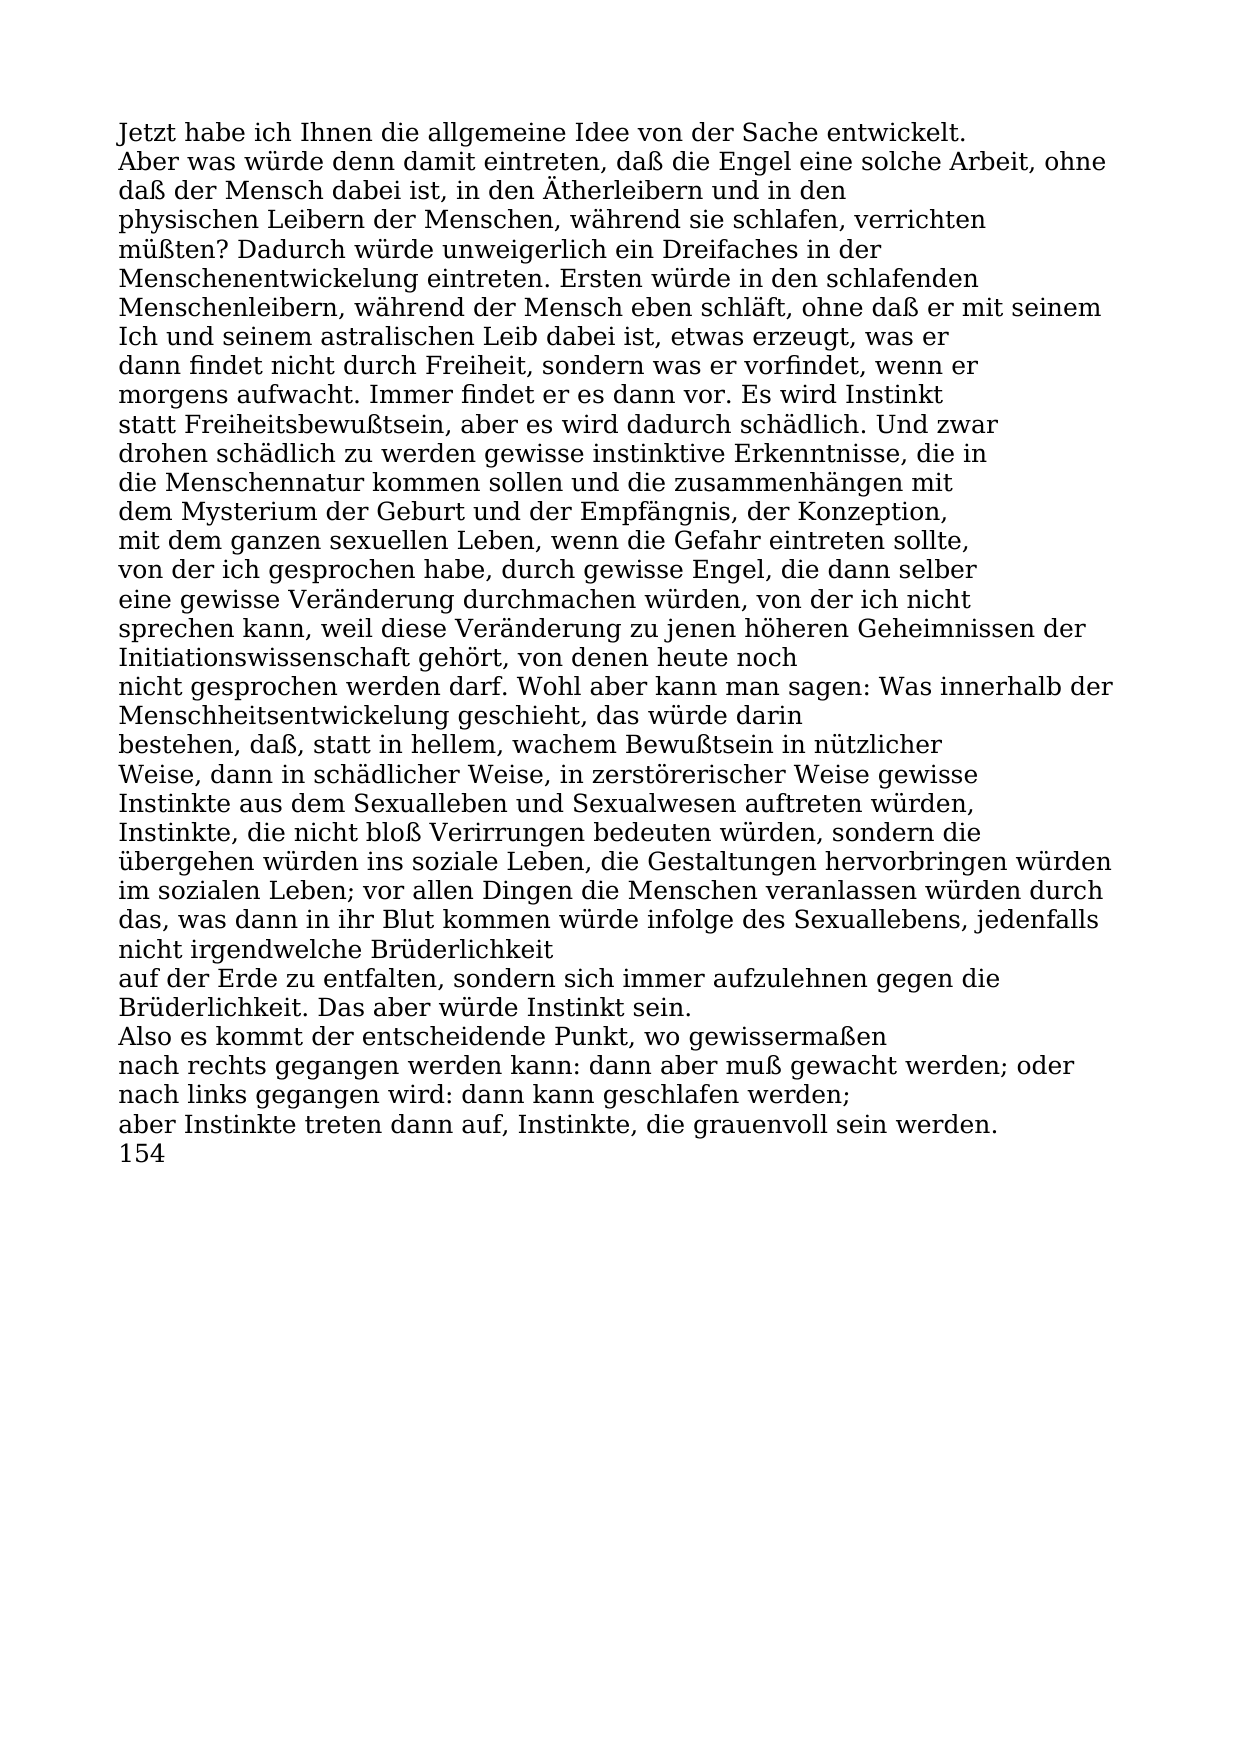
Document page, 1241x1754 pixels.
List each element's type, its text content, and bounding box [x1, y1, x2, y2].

text Instinkte, die nicht bloß Verirrungen bedeuten würden, sondern die [118, 818, 1122, 847]
text Jetzt habe ich Ihnen die allgemeine Idee von der Sache entwickelt. [118, 118, 1122, 147]
text statt Freiheitsbewußtsein, aber es wird dadurch schädlich. Und zwar [118, 410, 1122, 439]
text physischen Leibern der Menschen, während sie schlafen, verrichten [118, 206, 1122, 235]
text übergehen würden ins soziale Leben, die Gestaltungen hervorbringen würden im sozialen Leben; vor allen Dingen die Menschen veranlassen würden durch das, was dann in ihr Blut kommen würde infolge des Sexuallebens, jedenfalls nicht irgendwelche Brüderlichkeit [118, 847, 1122, 964]
text Instinkte aus dem Sexualleben und Sexualwesen auftreten würden, [118, 789, 1122, 818]
text morgens aufwacht. Immer findet er es dann vor. Es wird Instinkt [118, 381, 1122, 410]
text müßten? Dadurch würde unweigerlich ein Dreifaches in der Menschenentwickelung eintreten. Ersten würde in den schlafenden Menschenleibern, während der Mensch eben schläft, ohne daß er mit seinem Ich und seinem astralischen Leib dabei ist, etwas erzeugt, was er [118, 235, 1122, 351]
text Also es kommt der entscheidende Punkt, wo gewissermaßen [118, 1022, 1122, 1051]
text die Menschennatur kommen sollen und die zusammenhängen mit [118, 468, 1122, 497]
text von der ich gesprochen habe, durch gewisse Engel, die dann selber [118, 556, 1122, 585]
text nicht gesprochen werden darf. Wohl aber kann man sagen: Was innerhalb der Menschheitsentwickelung geschieht, das würde darin [118, 672, 1122, 731]
text 154 [118, 1139, 1122, 1168]
text Brüderlichkeit. Das aber würde Instinkt sein. [118, 993, 1122, 1022]
text Aber was würde denn damit eintreten, daß die Engel eine solche Arbeit, ohne daß der Mensch dabei ist, in den Ätherleibern und in den [118, 147, 1122, 206]
text mit dem ganzen sexuellen Leben, wenn die Gefahr eintreten sollte, [118, 526, 1122, 556]
text bestehen, daß, statt in hellem, wachem Bewußtsein in nützlicher [118, 731, 1122, 760]
text eine gewisse Veränderung durchmachen würden, von der ich nicht [118, 585, 1122, 614]
text nach rechts gegangen werden kann: dann aber muß gewacht werden; oder nach links gegangen wird: dann kann geschlafen werden; [118, 1051, 1122, 1110]
text dem Mysterium der Geburt und der Empfängnis, der Konzeption, [118, 497, 1122, 526]
text drohen schädlich zu werden gewisse instinktive Erkenntnisse, die in [118, 439, 1122, 468]
text auf der Erde zu entfalten, sondern sich immer aufzulehnen gegen die [118, 964, 1122, 993]
text Weise, dann in schädlicher Weise, in zerstörerischer Weise gewisse [118, 760, 1122, 789]
text dann findet nicht durch Freiheit, sondern was er vorfindet, wenn er [118, 351, 1122, 381]
text aber Instinkte treten dann auf, Instinkte, die grauenvoll sein werden. [118, 1110, 1122, 1139]
text sprechen kann, weil diese Veränderung zu jenen höheren Geheimnissen der Initiationswissenschaft gehört, von denen heute noch [118, 614, 1122, 672]
